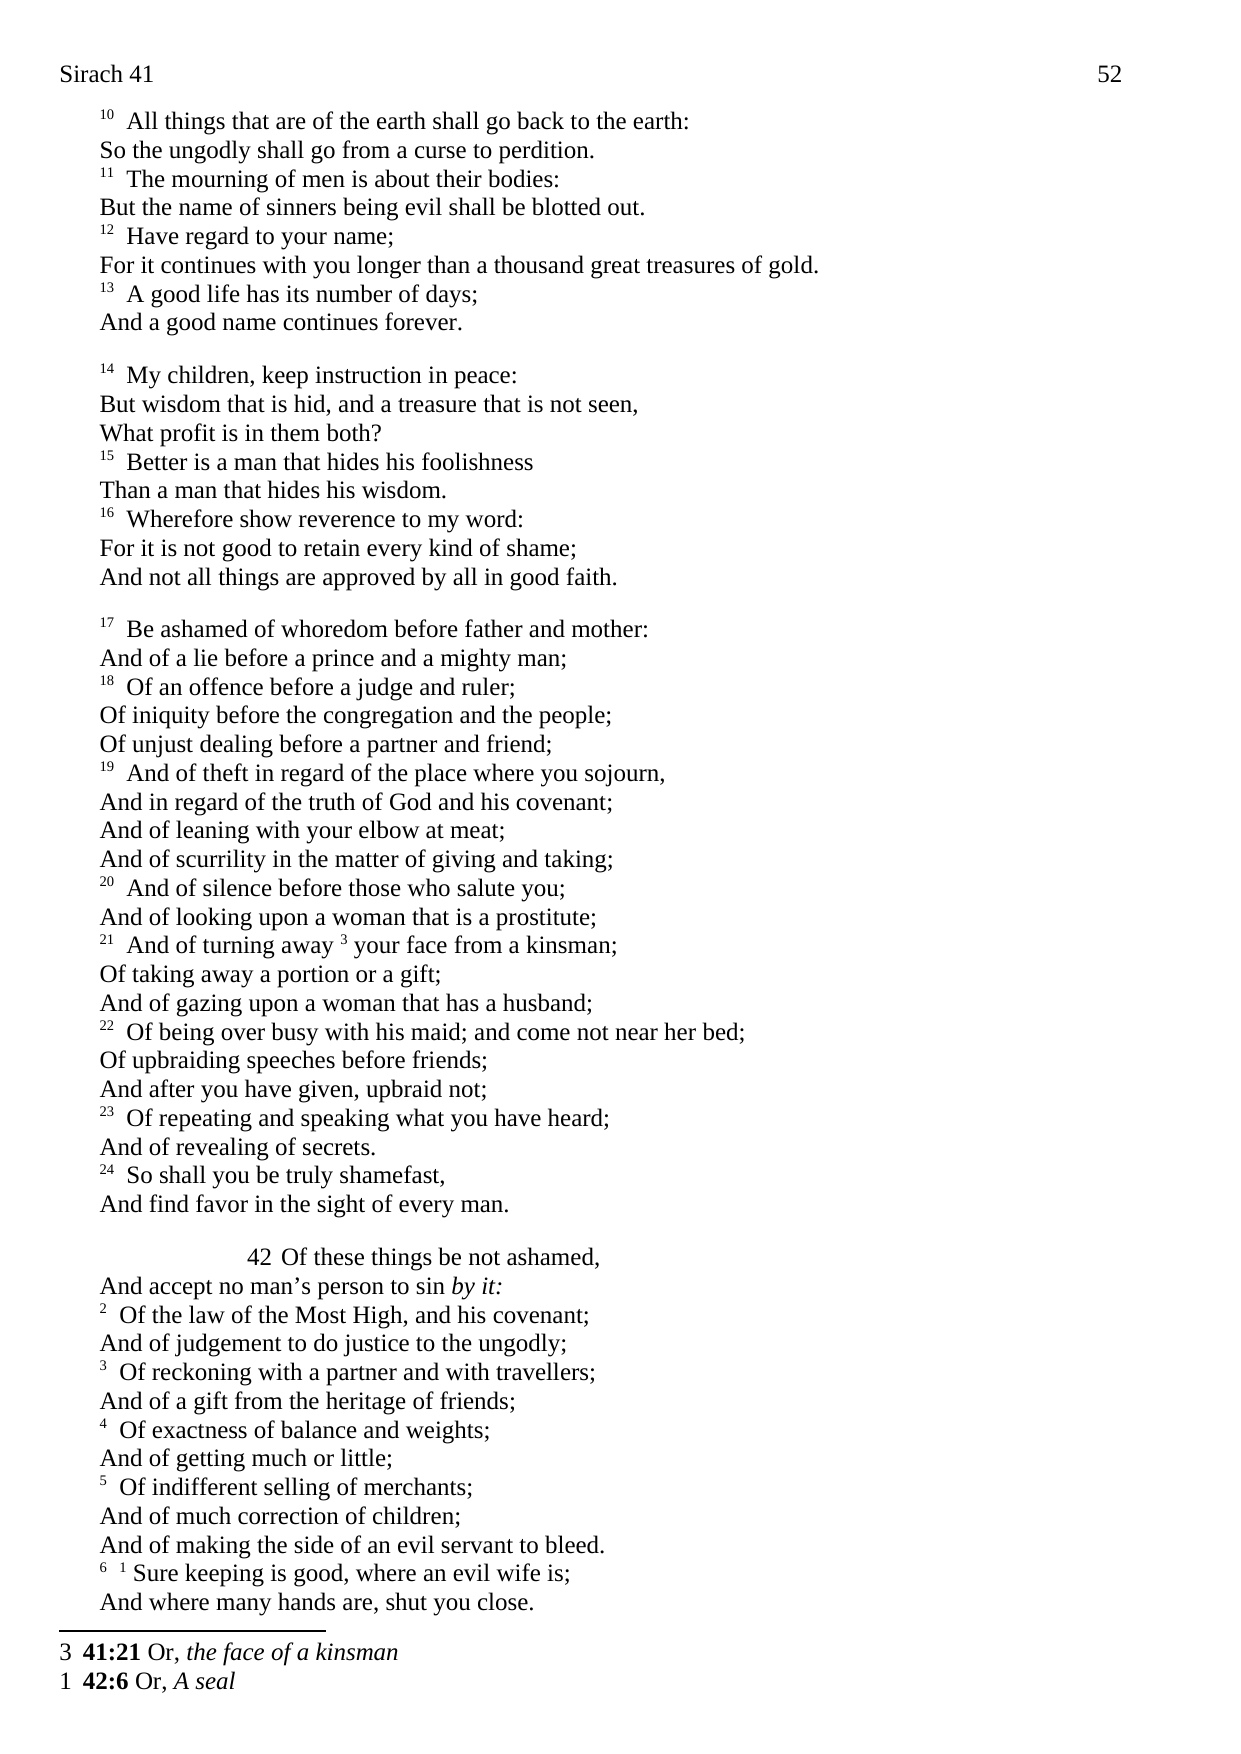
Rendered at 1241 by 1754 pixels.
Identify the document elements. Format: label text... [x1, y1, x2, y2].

text 5 Of indifferent selling of merchants; [99, 1472, 1122, 1501]
text 41:21 Or, the face of a kinsman [59, 1637, 1122, 1666]
text 10 All things that are of the earth shall go back to the earth: [99, 106, 1122, 135]
text And of revealing of secrets. [99, 1132, 1122, 1161]
text But wisdom that is hid, and a treasure that is not seen, [99, 389, 1122, 418]
text 16 Wherefore show reverence to my word: [99, 504, 1122, 533]
text And of leaning with your elbow at meat; [99, 816, 1122, 844]
text 15 Better is a man that hides his foolishness [99, 447, 1122, 475]
text 3 Of reckoning with a partner and with travellers; [99, 1357, 1122, 1386]
text 42Of these things be not ashamed, [247, 1242, 1122, 1271]
text And accept no man’s person to sin by it: [99, 1271, 1122, 1300]
text 12 Have regard to your name; [99, 221, 1122, 250]
text And of a lie before a prince and a mighty man; [99, 643, 1122, 672]
text 4 Of exactness of balance and weights; [99, 1415, 1122, 1443]
text And where many hands are, shut you close. [99, 1587, 1122, 1616]
text 21 And of turning away your face from a kinsman; [99, 931, 1122, 959]
text For it is not good to retain every kind of shame; [99, 533, 1122, 562]
text 17 Be ashamed of whoredom before father and mother: [99, 614, 1122, 643]
text And of gazing upon a woman that has a husband; [99, 988, 1122, 1017]
text And of scurrility in the matter of giving and taking; [99, 844, 1122, 873]
text For it continues with you longer than a thousand great treasures of gold. [99, 250, 1122, 279]
text And of getting much or little; [99, 1443, 1122, 1472]
text And in regard of the truth of God and his covenant; [99, 787, 1122, 816]
text And not all things are approved by all in good faith. [99, 562, 1122, 590]
text 2 Of the law of the Most High, and his covenant; [99, 1300, 1122, 1328]
text And of making the side of an evil servant to bleed. [99, 1530, 1122, 1558]
text And of a gift from the heritage of friends; [99, 1386, 1122, 1415]
text And of much correction of children; [99, 1501, 1122, 1530]
text And after you have given, upbraid not; [99, 1074, 1122, 1103]
text 13 A good life has its number of days; [99, 279, 1122, 307]
text But the name of sinners being evil shall be blotted out. [99, 192, 1122, 221]
text And find favor in the sight of every man. [99, 1189, 1122, 1218]
text 24 So shall you be truly shamefast, [99, 1161, 1122, 1189]
text 19 And of theft in regard of the place where you sojourn, [99, 758, 1122, 787]
text 22 Of being over busy with his maid; and come not near her bed; [99, 1017, 1122, 1046]
text Of iniquity before the congregation and the people; [99, 701, 1122, 729]
text Than a man that hides his wisdom. [99, 475, 1122, 504]
text Of unjust dealing before a partner and friend; [99, 729, 1122, 758]
text And of judgement to do justice to the ungodly; [99, 1328, 1122, 1357]
text What profit is in them both? [99, 418, 1122, 447]
text And a good name continues forever. [99, 307, 1122, 336]
text 42:6 Or, A seal [59, 1666, 1122, 1695]
text 20 And of silence before those who salute you; [99, 873, 1122, 902]
text So the ungodly shall go from a curse to perdition. [99, 135, 1122, 164]
text 6 Sure keeping is good, where an evil wife is; [99, 1558, 1122, 1587]
text And of looking upon a woman that is a prostitute; [99, 902, 1122, 931]
text 23 Of repeating and speaking what you have heard; [99, 1103, 1122, 1132]
text 18 Of an offence before a judge and ruler; [99, 672, 1122, 701]
text Of upbraiding speeches before friends; [99, 1046, 1122, 1074]
text Of taking away a portion or a gift; [99, 959, 1122, 988]
text 11 The mourning of men is about their bodies: [99, 164, 1122, 192]
text 14 My children, keep instruction in peace: [99, 360, 1122, 389]
